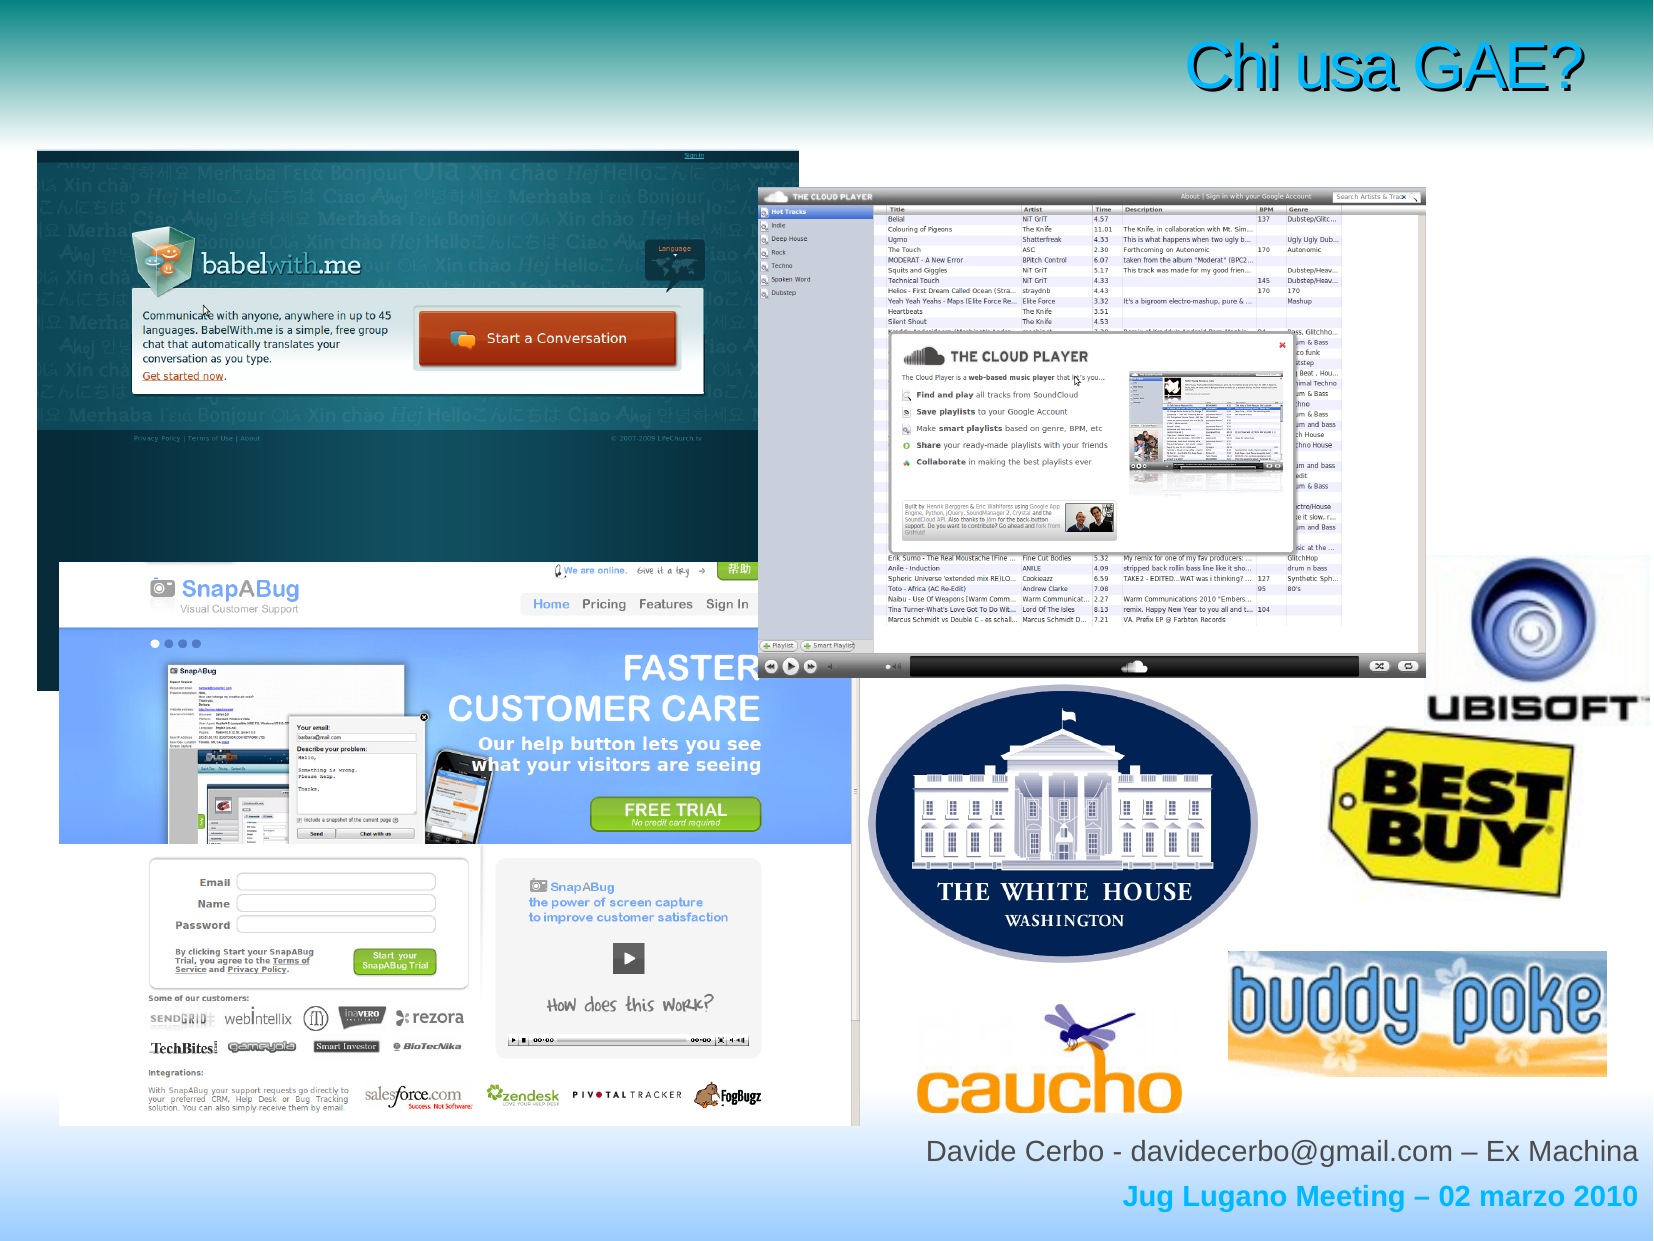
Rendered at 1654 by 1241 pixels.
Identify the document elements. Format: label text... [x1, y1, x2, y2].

picture [37, 149, 1650, 1126]
picture [917, 1004, 1182, 1113]
picture [868, 684, 1607, 1077]
title Chi usa GAE? [108, 7, 1585, 124]
